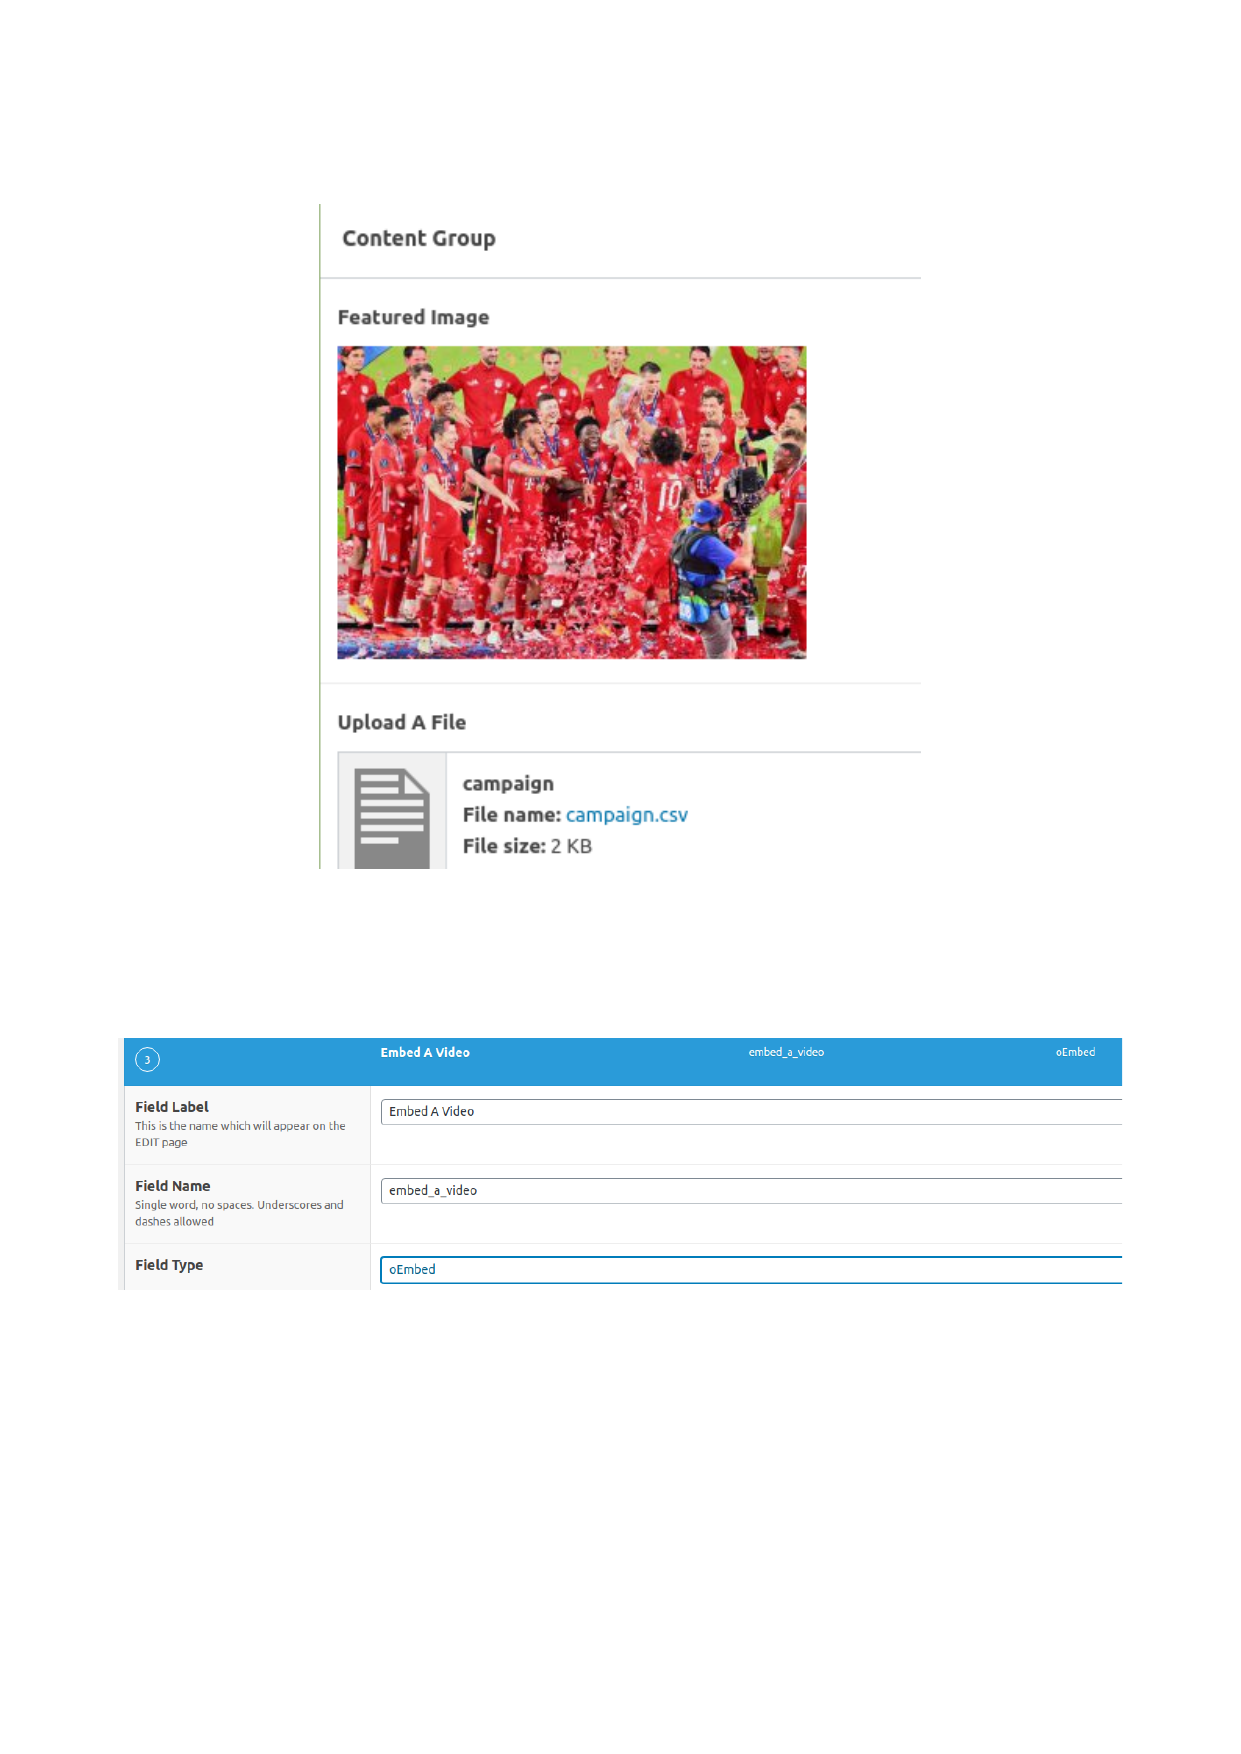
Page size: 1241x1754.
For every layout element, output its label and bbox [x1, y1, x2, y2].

picture [118, 1038, 1123, 1290]
picture [383, 1259, 1123, 1282]
picture [319, 204, 921, 869]
